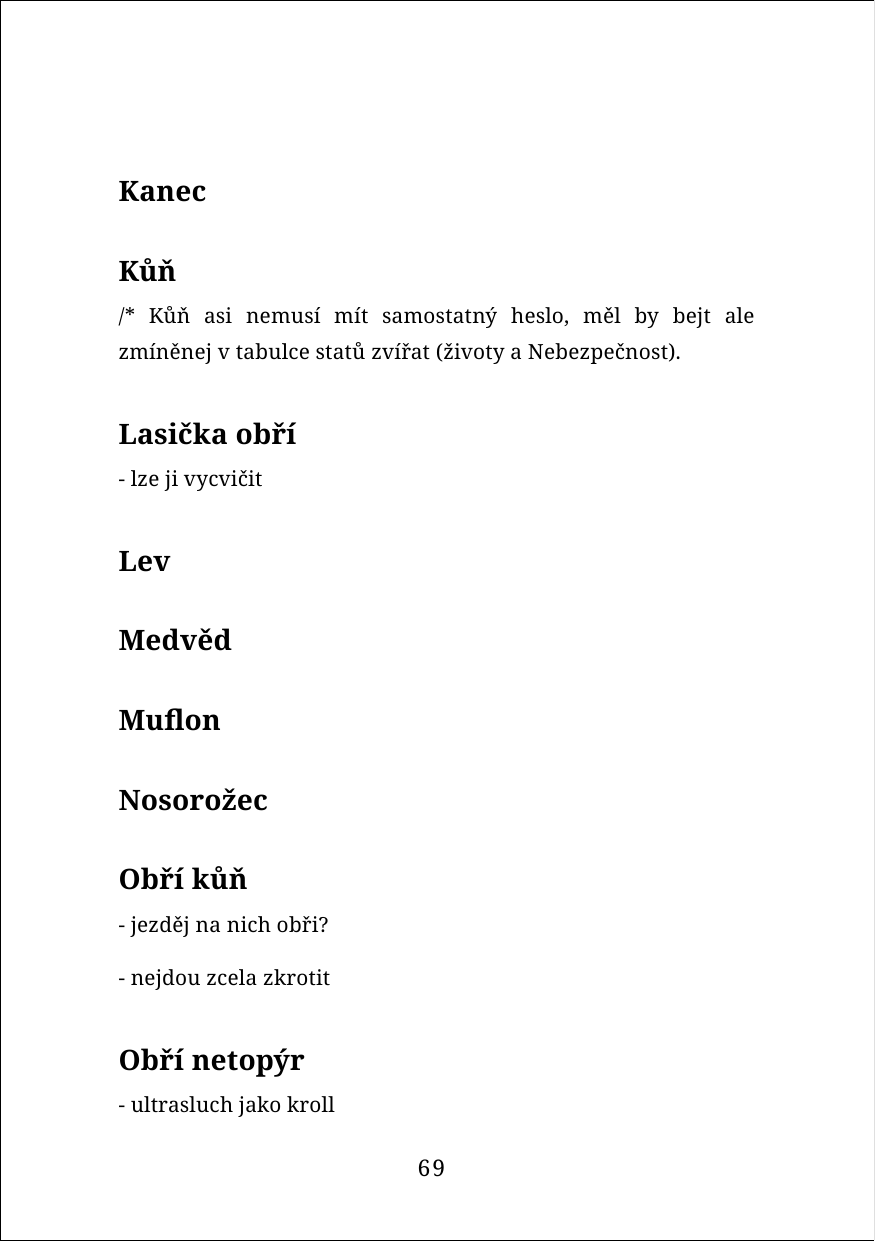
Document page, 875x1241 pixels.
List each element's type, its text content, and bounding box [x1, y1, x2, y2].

subtitle Lev [118, 541, 756, 579]
subtitle Lasička obří [118, 414, 756, 452]
subtitle Obří kůň [118, 860, 756, 898]
subtitle Medvěd [118, 621, 756, 659]
subtitle Muflon [118, 700, 756, 739]
text - jezděj na nich obři? [118, 910, 756, 938]
text /* Kůň asi nemusí mít samostatný heslo, měl by bejt ale zmíněnej v tabulce statů zvířat (životy a Nebezpečnost). [118, 302, 756, 366]
text - nejdou zcela zkrotit [118, 963, 756, 991]
text - ultrasluch jako kroll [118, 1090, 756, 1118]
subtitle Obří netopýr [118, 1040, 756, 1078]
subtitle Kanec [118, 172, 756, 210]
subtitle Nosorožec [118, 780, 756, 818]
subtitle Kůň [118, 251, 756, 290]
text - lze ji vycvičit [118, 464, 756, 492]
